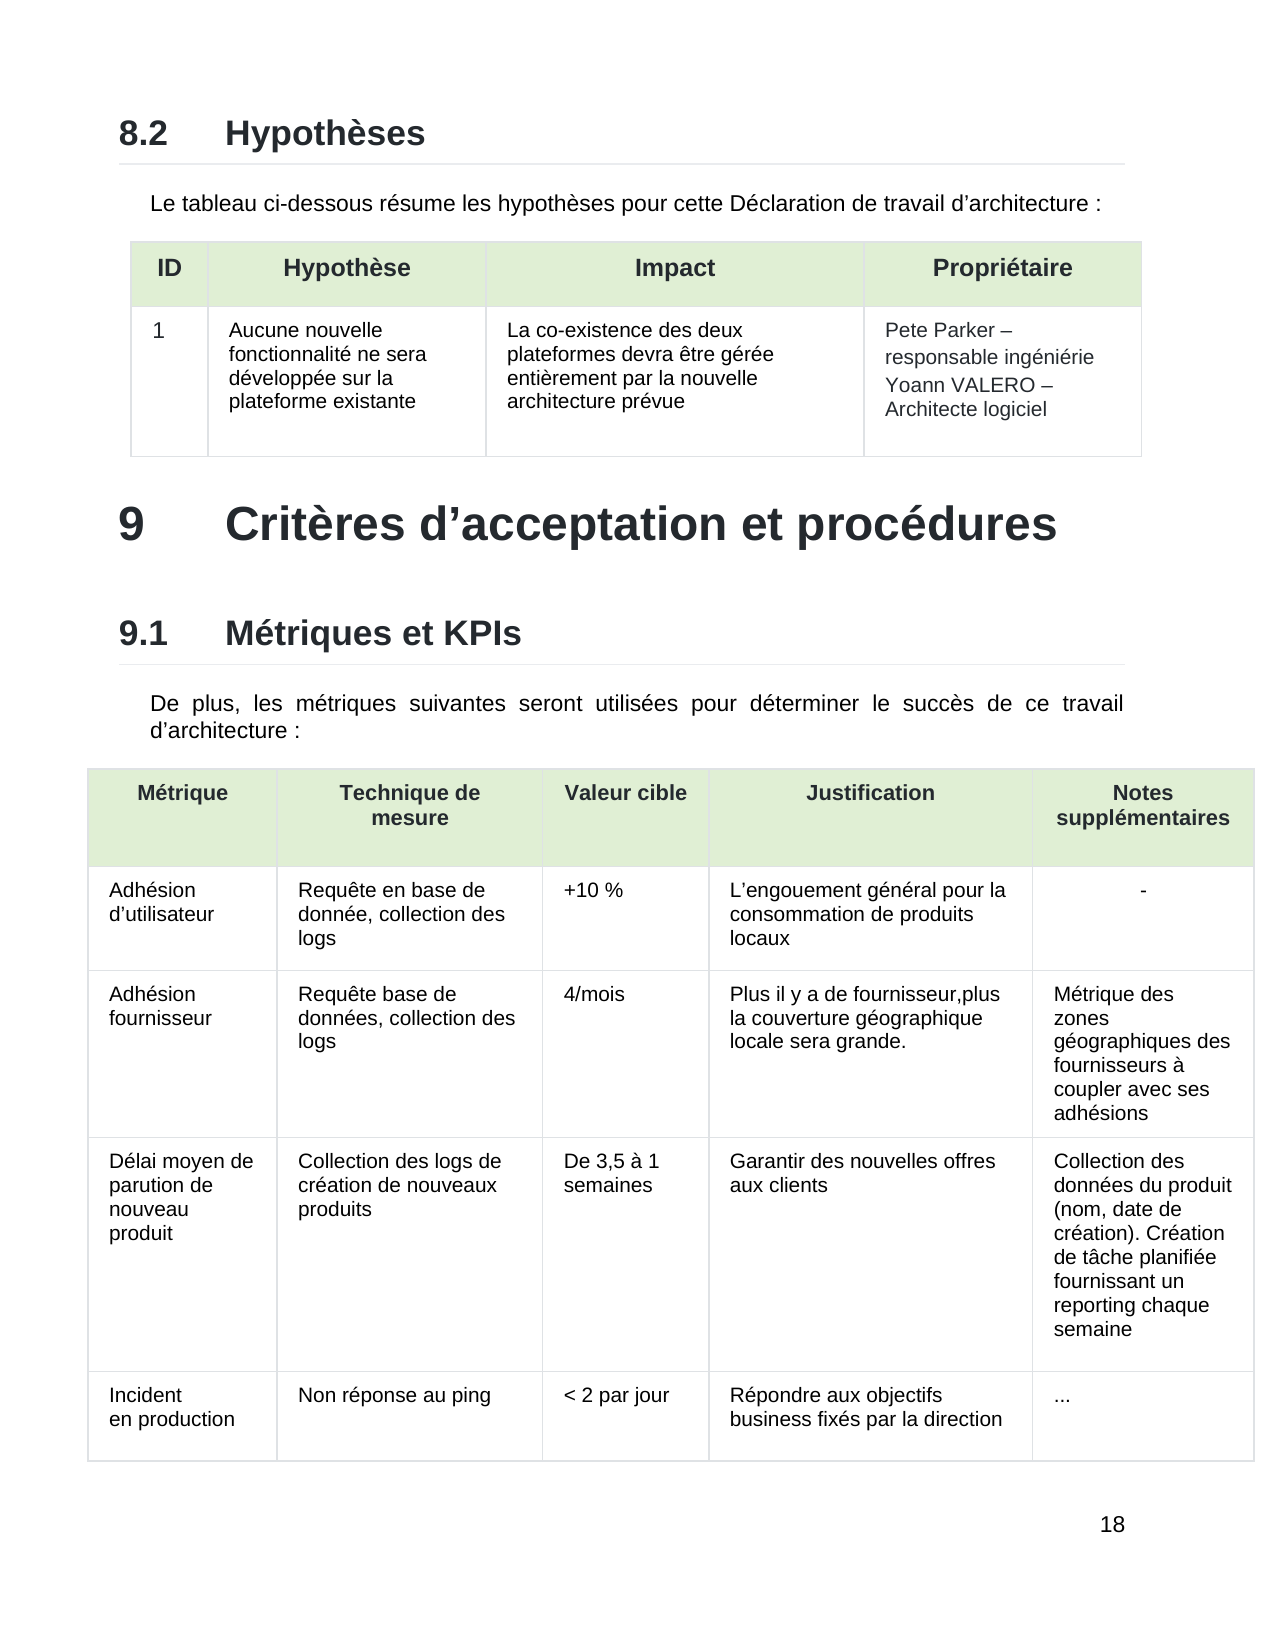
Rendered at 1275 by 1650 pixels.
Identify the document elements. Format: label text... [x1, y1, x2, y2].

table_cell < 2 par jour [543, 1372, 708, 1460]
table_cell Collection des logs de création de nouveaux produits [278, 1138, 542, 1371]
table_cell L’engouement général pour la consommation de produits locaux [710, 867, 1032, 969]
table_cell Répondre aux objectifs business fixés par la direction [710, 1372, 1032, 1460]
table_cell Adhésion fournisseur [89, 971, 276, 1137]
table_cell Requête en base de donnée, collection des logs [278, 867, 542, 969]
table_cell 1 [132, 307, 207, 456]
table_cell Plus il y a de fournisseur,plus la couverture géographique locale sera grande. [710, 971, 1032, 1137]
table_cell 4/mois [543, 971, 708, 1137]
table_cell +10 % [543, 867, 708, 969]
subtitle Métriques et KPIs [119, 612, 1125, 664]
table_header ID [132, 243, 207, 306]
table_cell Pete Parker – responsable ingéniérie Yoann VALERO – Architecte logiciel [865, 307, 1141, 456]
subtitle Hypothèses [119, 112, 1125, 163]
subtitle Critères d’acceptation et procédures [119, 495, 1125, 550]
table_header Impact [487, 243, 863, 306]
table_cell - [1033, 867, 1253, 969]
text De plus, les métriques suivantes seront utilisées pour déterminer le succès de ce travail d’architecture : [150, 690, 1125, 743]
table_cell Garantir des nouvelles offres aux clients [710, 1138, 1032, 1371]
table_cell Délai moyen de parution de nouveau produit [89, 1138, 276, 1371]
table_cell ... [1033, 1372, 1253, 1460]
table_cell Incident en production [89, 1372, 276, 1460]
table_cell Requête base de données, collection des logs [278, 971, 542, 1137]
table_cell La co-existence des deux plateformes devra être gérée entièrement par la nouvelle architecture prévue [487, 307, 863, 456]
table_header Propriétaire [865, 243, 1141, 306]
table_cell Aucune nouvelle fonctionnalité ne sera développée sur la plateforme existante [209, 307, 485, 456]
table_cell De 3,5 à 1 semaines [543, 1138, 708, 1371]
table_header Justification [710, 770, 1032, 866]
table_header Valeur cible [543, 770, 708, 866]
table_header Technique de mesure [278, 770, 542, 866]
table_header Notes supplémentaires [1033, 770, 1253, 866]
table_header Hypothèse [209, 243, 485, 306]
table_cell Métrique des zones géographiques des fournisseurs à coupler avec ses adhésions [1033, 971, 1253, 1137]
table_header Métrique [89, 770, 276, 866]
table_cell Adhésion d’utilisateur [89, 867, 276, 969]
table_cell Collection des données du produit (nom, date de création). Création de tâche planifiée fournissant un reporting chaque semaine [1033, 1138, 1253, 1371]
table_cell Non réponse au ping [278, 1372, 542, 1460]
text Le tableau ci-dessous résume les hypothèses pour cette Déclaration de travail d’architecture : [150, 190, 1125, 216]
